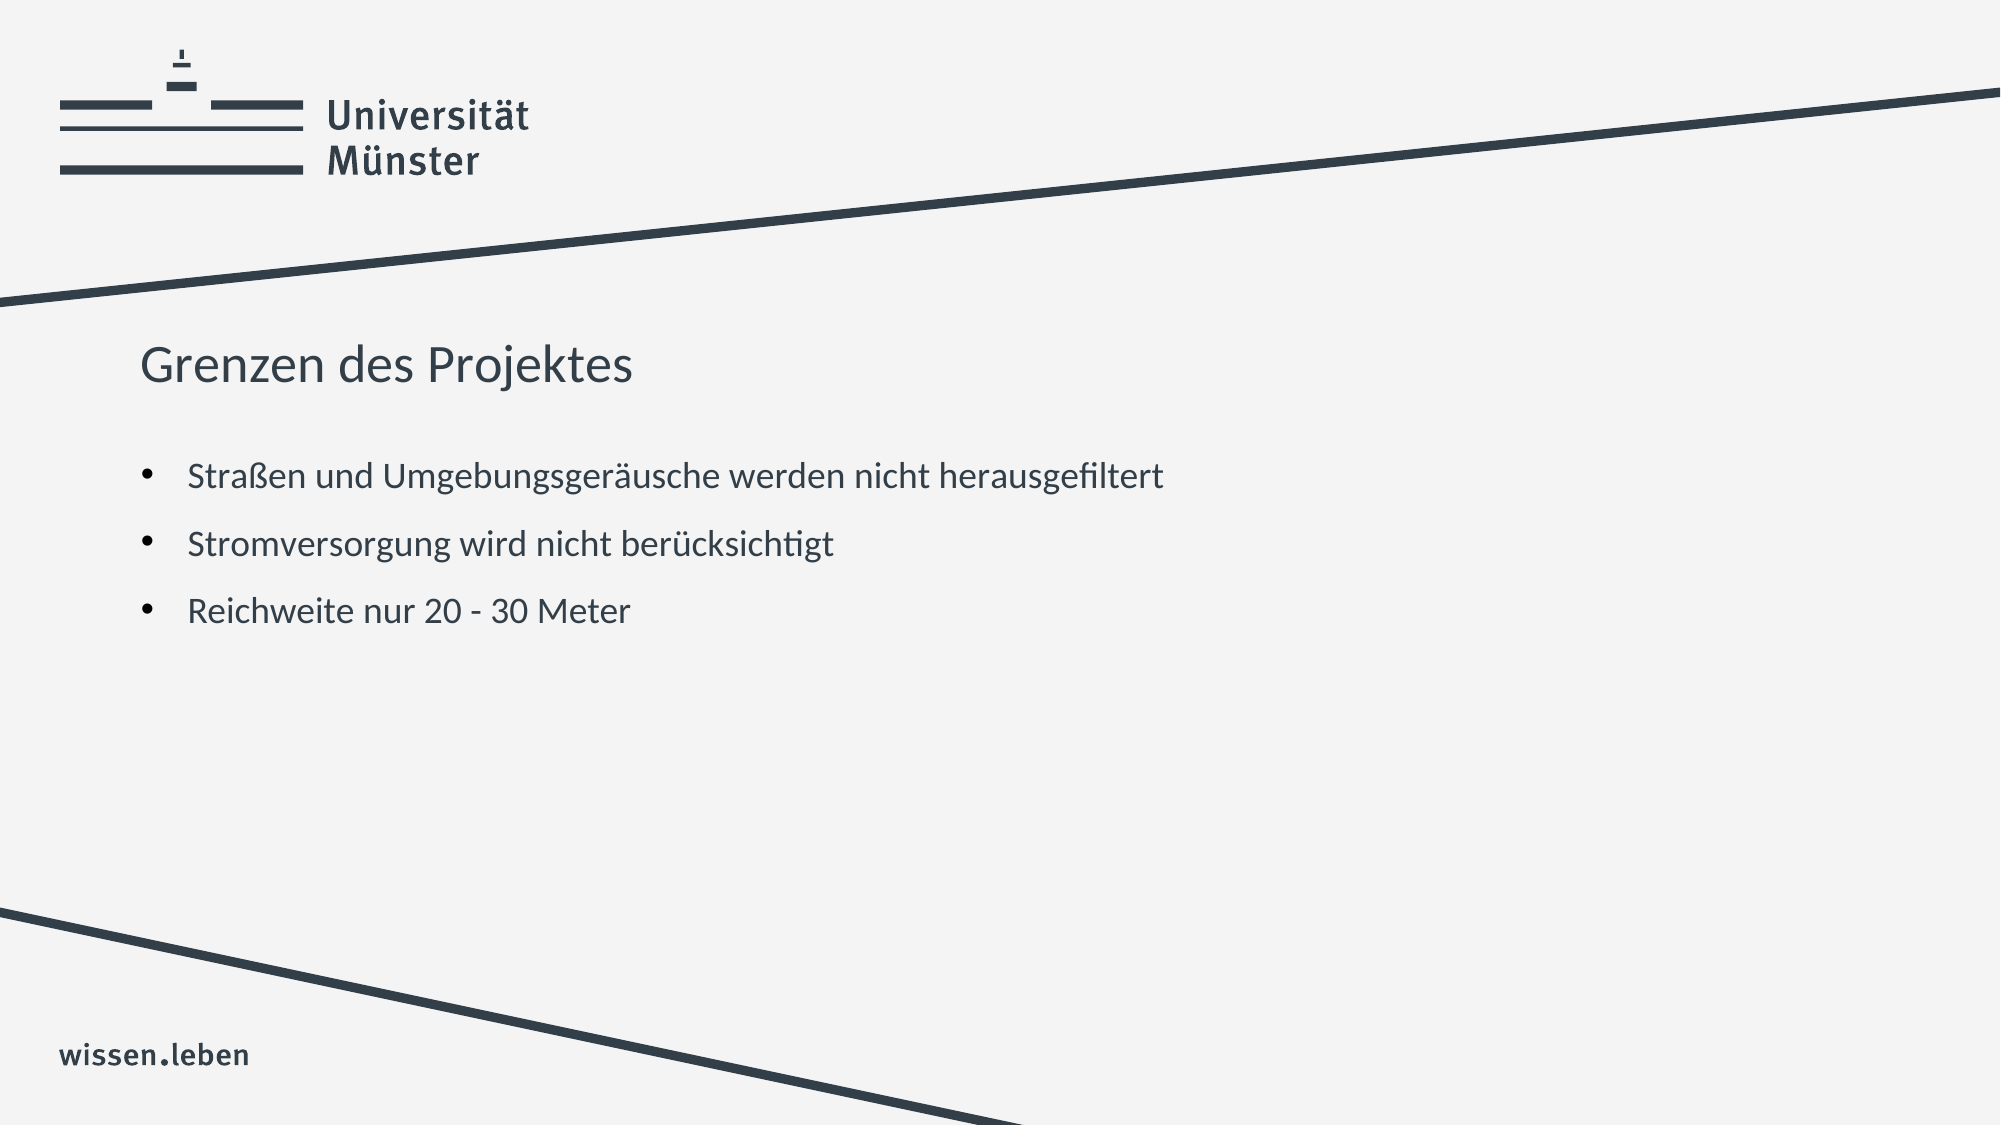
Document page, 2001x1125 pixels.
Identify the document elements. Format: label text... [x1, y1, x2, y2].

text_box Straßen und Umgebungsgeräusche werden nicht herausgefiltert Stromversorgung wird nicht berücksichtigt Reichweite nur 20 - 30 Meter [125, 420, 1918, 686]
text_box Grenzen des Projektes [125, 320, 1407, 402]
